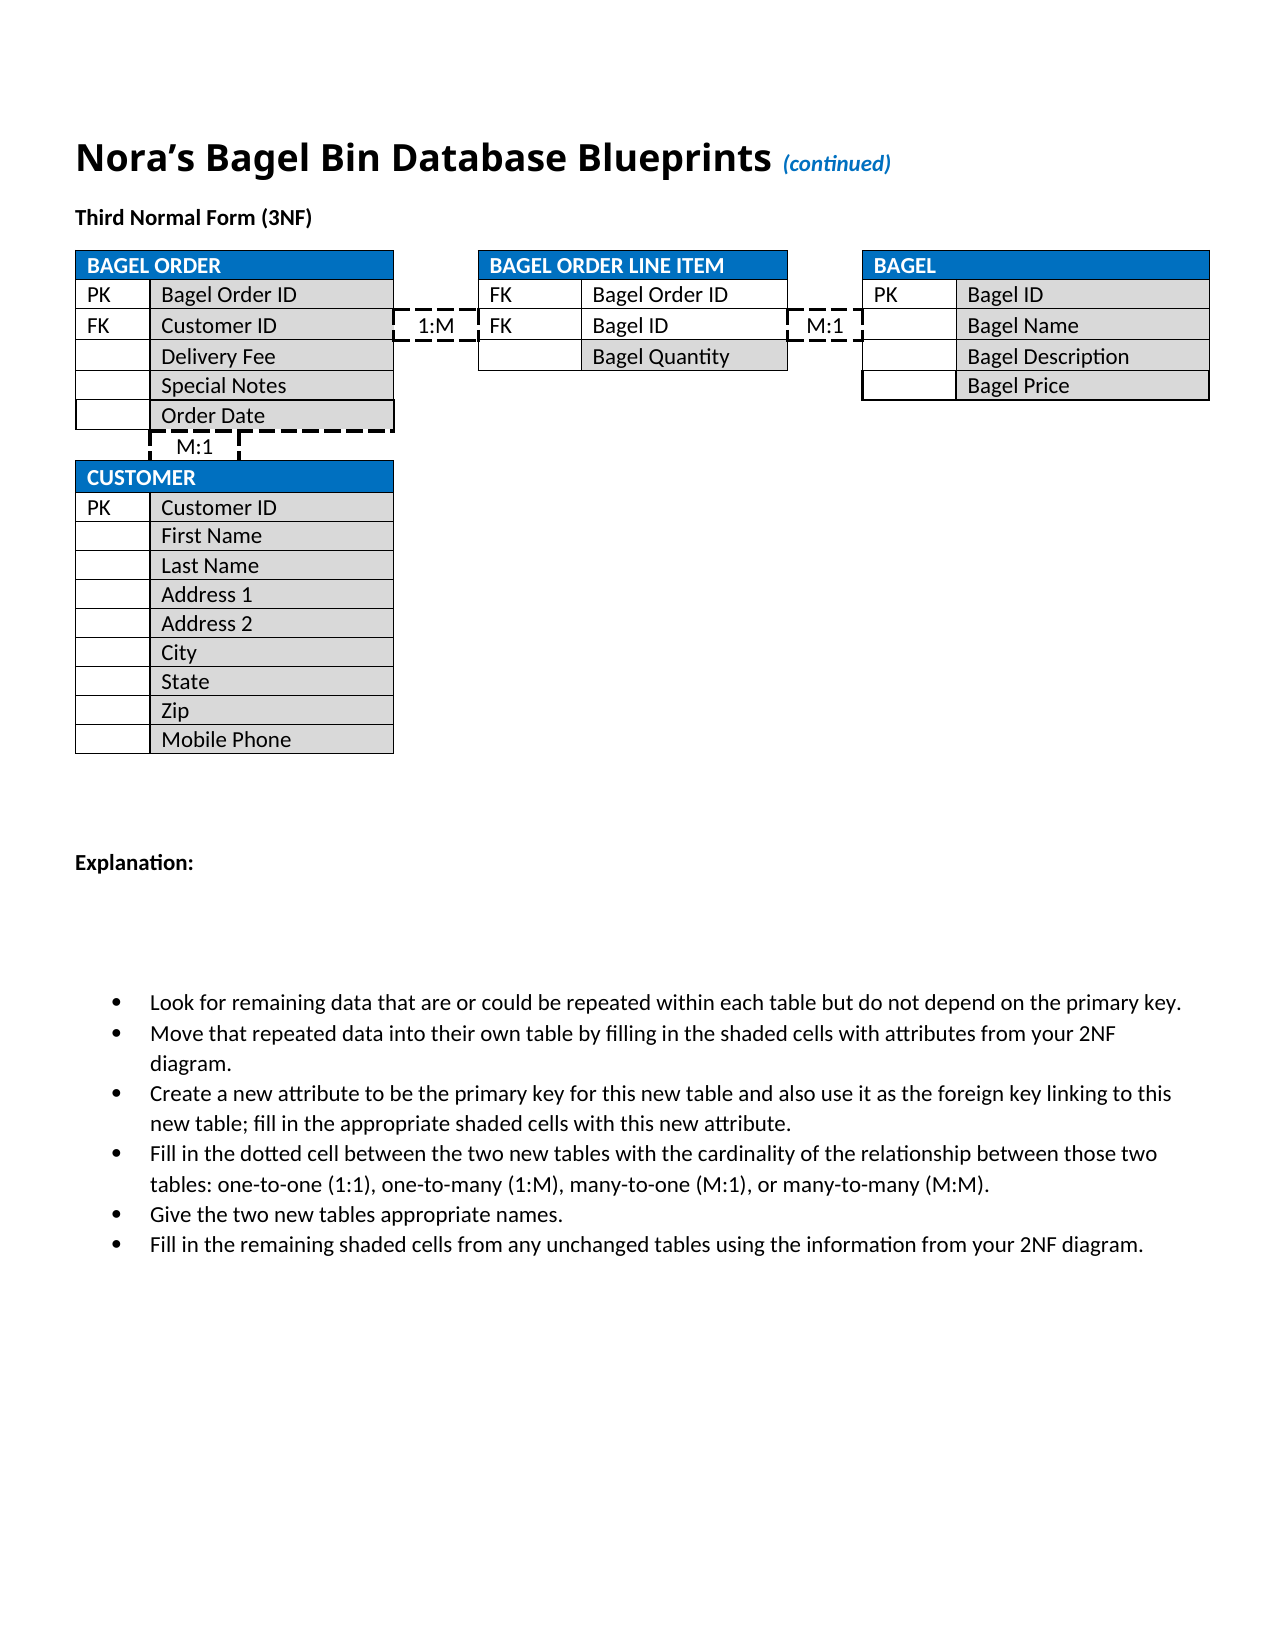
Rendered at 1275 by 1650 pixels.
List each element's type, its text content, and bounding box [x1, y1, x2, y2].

table_cell [76, 522, 149, 550]
table_cell [863, 460, 956, 492]
table_cell [788, 724, 862, 753]
table_cell [478, 429, 581, 460]
table_cell [956, 695, 1209, 724]
table_cell [239, 429, 394, 460]
table_cell [478, 666, 581, 695]
table_header BAGEL ORDER [76, 251, 393, 279]
table_cell CUSTOMER [76, 461, 393, 492]
table_cell Delivery Fee [151, 340, 393, 370]
table_header BAGEL [863, 251, 1209, 279]
table_cell [76, 725, 149, 753]
table_cell [394, 579, 478, 608]
table_cell M:1 [788, 308, 862, 339]
table_cell [478, 550, 581, 579]
table_cell Address 1 [151, 580, 393, 608]
table_cell [788, 429, 862, 460]
table_cell Customer ID [151, 493, 393, 521]
table_cell Special Notes [151, 371, 393, 399]
table_cell [394, 460, 478, 492]
table_cell [863, 401, 956, 429]
table_cell [956, 429, 1209, 460]
table_cell [788, 279, 862, 308]
table_cell Last Name [151, 551, 393, 579]
table_cell [788, 695, 862, 724]
table_cell [394, 370, 478, 399]
table_cell [863, 637, 956, 666]
table_cell [956, 460, 1209, 492]
text Nora’s Bagel Bin Database Blueprints (continued) [75, 131, 1200, 182]
table_cell [581, 371, 787, 399]
table_cell Bagel ID [957, 280, 1209, 308]
table_cell [956, 579, 1209, 608]
table_cell State [151, 667, 393, 695]
table_cell [478, 460, 581, 492]
table_cell [863, 309, 956, 339]
table_cell [956, 492, 1209, 521]
table_cell [76, 430, 150, 460]
table_cell Bagel Order ID [582, 280, 787, 308]
text Third Normal Form (3NF) [75, 203, 1200, 231]
table_cell [478, 637, 581, 666]
table_cell FK [479, 280, 581, 308]
table_cell [581, 550, 787, 579]
table_cell [394, 521, 478, 550]
table_cell [478, 724, 581, 753]
table_cell First Name [151, 522, 393, 550]
table_cell [956, 724, 1209, 753]
table_cell [76, 667, 149, 695]
table_cell City [151, 638, 393, 666]
table_cell [394, 492, 478, 521]
table_cell [394, 429, 478, 460]
table_cell [478, 399, 581, 429]
table_cell PK [863, 280, 956, 308]
table_cell [788, 608, 862, 637]
table_cell [394, 637, 478, 666]
table_cell M:1 [150, 429, 239, 460]
table_cell Bagel ID [582, 309, 787, 339]
table_cell [478, 608, 581, 637]
table_cell [863, 695, 956, 724]
list Move that repeated data into their own table by filling in the shaded cells with attributes from your 2NF diagram. [112, 1019, 1200, 1077]
table_cell [394, 608, 478, 637]
table_cell [76, 638, 149, 666]
table_cell FK [76, 309, 149, 339]
table_cell [956, 666, 1209, 695]
table_cell [863, 608, 956, 637]
text Explanation: [75, 848, 1200, 876]
list Look for remaining data that are or could be repeated within each table but do not depend on the primary key. [112, 988, 1200, 1017]
list Fill in the remaining shaded cells from any unchanged tables using the information from your 2NF diagram. [112, 1230, 1200, 1258]
table_cell [581, 724, 787, 753]
table_cell [581, 460, 787, 492]
table_cell [478, 492, 581, 521]
table_cell FK [478, 309, 581, 339]
table_cell Zip [151, 696, 393, 724]
table_cell [581, 579, 787, 608]
table_cell [788, 370, 861, 399]
list Create a new attribute to be the primary key for this new table and also use it as the foreign key linking to this new table; fill in the appropriate shaded cells with this new attribute. [112, 1079, 1200, 1137]
table_cell [581, 637, 787, 666]
table_cell Bagel Price [957, 371, 1208, 399]
table_cell [788, 666, 862, 695]
table_cell Mobile Phone [151, 725, 393, 753]
table_cell [394, 279, 478, 308]
table_cell [394, 550, 478, 579]
table_cell [864, 371, 955, 399]
table_cell Address 2 [151, 609, 393, 637]
table_cell [863, 521, 956, 550]
table_cell [581, 492, 787, 521]
table_cell [581, 521, 787, 550]
table_cell [863, 666, 956, 695]
table_cell [479, 340, 581, 370]
table_cell [863, 579, 956, 608]
table_cell [581, 429, 787, 460]
table_cell [581, 695, 787, 724]
list Fill in the dotted cell between the two new tables with the cardinality of the relationship between those two tables: one-to-one (1:1), one-to-many (1:M), many-to-one (M:1), or many-to-many (M:M). [112, 1139, 1200, 1198]
table_header BAGEL ORDER LINE ITEM [479, 251, 787, 279]
table_cell [394, 695, 478, 724]
table_cell PK [76, 280, 149, 308]
table_cell Bagel Name [957, 309, 1209, 339]
table_cell [478, 371, 581, 399]
table_cell [863, 340, 956, 370]
table_cell [788, 460, 862, 492]
table_cell Bagel Quantity [582, 340, 787, 370]
table_cell [76, 609, 149, 637]
table_cell [956, 521, 1209, 550]
table_cell [788, 579, 862, 608]
table_cell [394, 724, 478, 753]
table_cell [956, 401, 1209, 429]
table_cell [76, 696, 149, 724]
table_cell 1:M [394, 308, 478, 339]
table_cell [76, 551, 149, 579]
table_cell [863, 492, 956, 521]
table_cell [76, 340, 149, 370]
table_cell [956, 550, 1209, 579]
list Give the two new tables appropriate names. [112, 1200, 1200, 1228]
table_cell [788, 339, 862, 370]
table_cell [478, 579, 581, 608]
table_cell [863, 724, 956, 753]
table_cell PK [76, 493, 149, 521]
table_cell [394, 339, 478, 370]
table_cell Order Date [151, 401, 393, 429]
table_cell [581, 666, 787, 695]
table_cell [77, 400, 149, 429]
table_cell [394, 666, 478, 695]
table_cell [788, 550, 862, 579]
table_cell Bagel Order ID [151, 280, 393, 308]
table_cell [788, 637, 862, 666]
table_cell [76, 371, 149, 399]
table_cell [788, 399, 862, 429]
table_cell [863, 429, 956, 460]
table_cell Customer ID [151, 309, 394, 339]
table_cell [76, 580, 149, 608]
table_cell [863, 550, 956, 579]
table_cell [788, 492, 862, 521]
table_cell [478, 695, 581, 724]
table_cell [478, 521, 581, 550]
table_cell Bagel Description [957, 340, 1209, 370]
table_cell [956, 637, 1209, 666]
table_cell [581, 608, 787, 637]
table_header [394, 250, 478, 279]
table_cell [395, 399, 478, 429]
table_cell [788, 521, 862, 550]
table_cell [581, 399, 787, 429]
table_header [788, 250, 862, 279]
table_cell [956, 608, 1209, 637]
